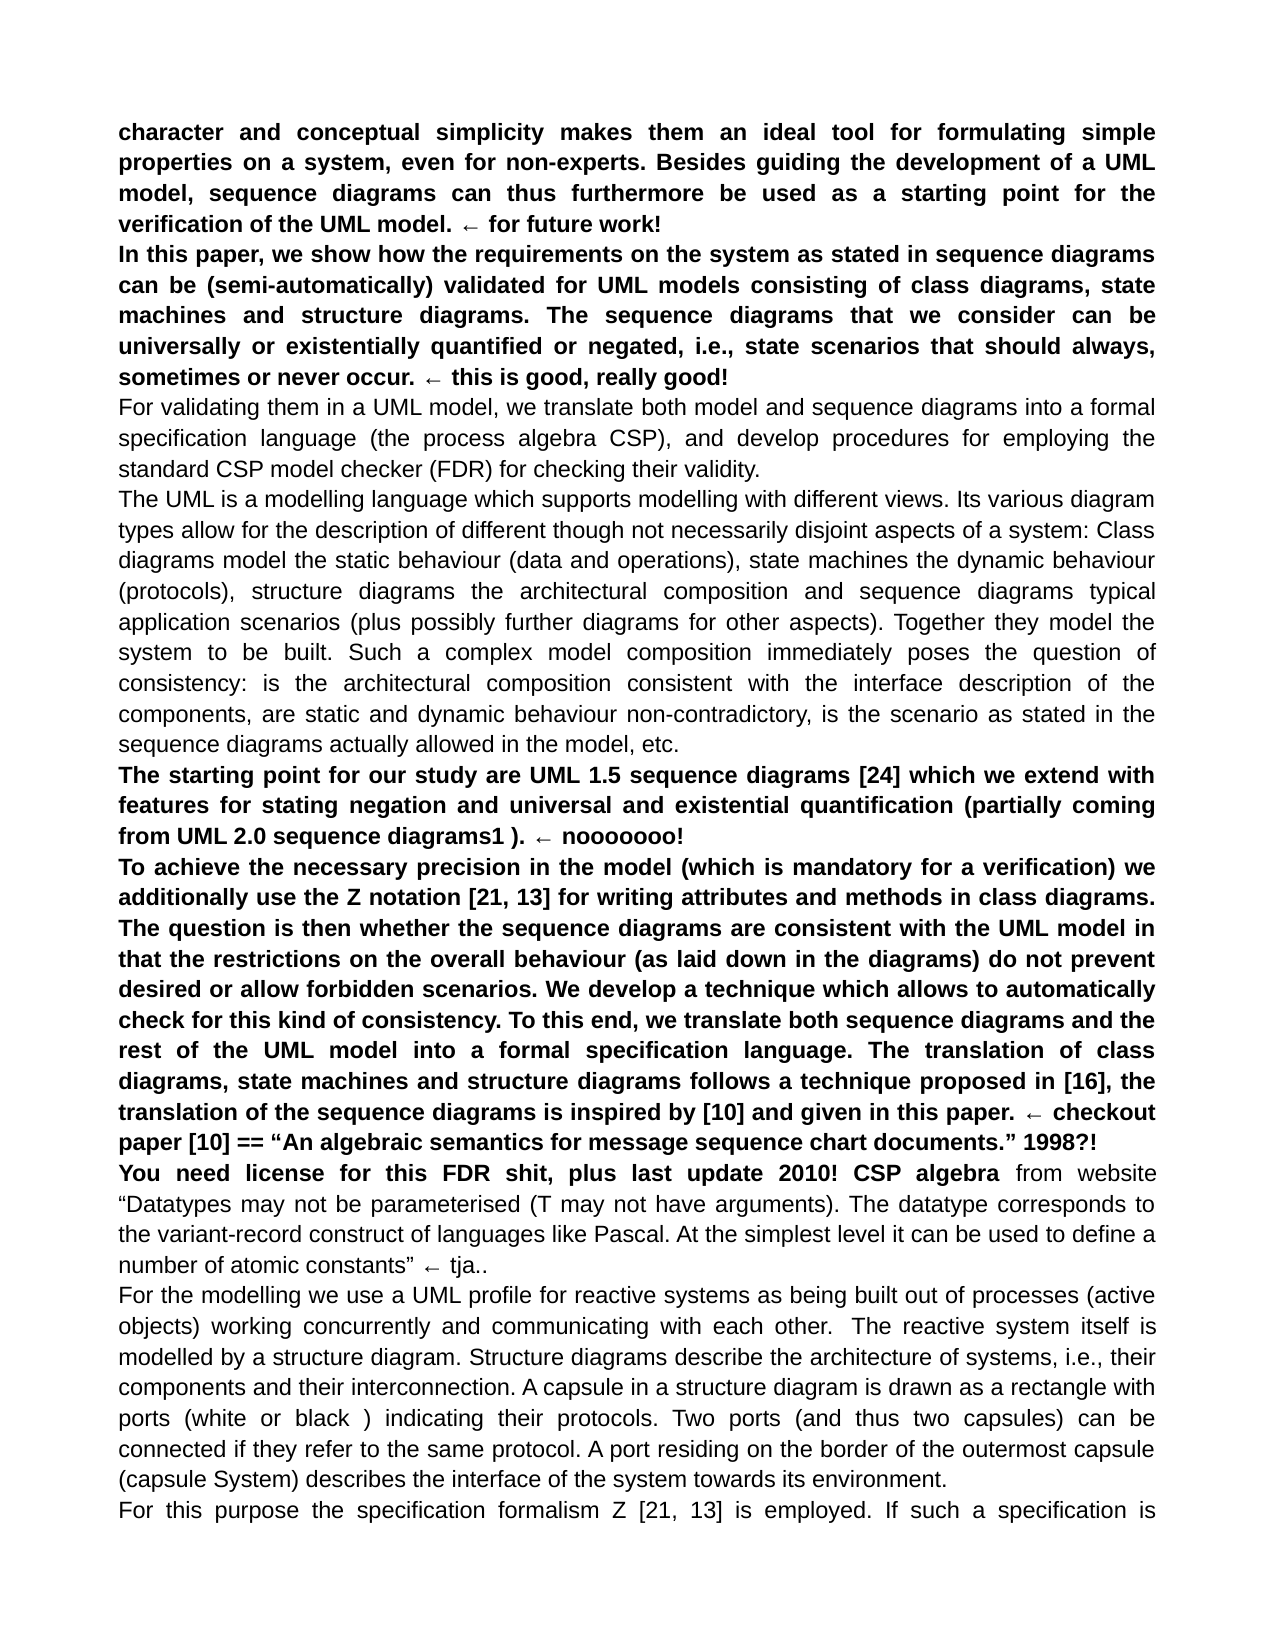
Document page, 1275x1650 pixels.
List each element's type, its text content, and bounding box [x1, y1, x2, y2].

text The starting point for our study are UML 1.5 sequence diagrams [24] which we extend with features for stating negation and universal and existential quantification (partially coming from UML 2.0 sequence diagrams1 ). ← nooooooo! [118, 761, 1157, 849]
text For the modelling we use a UML profile for reactive systems as being built out of processes (active objects) working concurrently and communicating with each other. The reactive system itself is modelled by a structure diagram. Structure diagrams describe the architecture of systems, i.e., their components and their interconnection. A capsule in a structure diagram is drawn as a rectangle with ports (white or black ) indicating their protocols. Two ports (and thus two capsules) can be connected if they refer to the same protocol. A port residing on the border of the outermost capsule (capsule System) describes the interface of the system towards its environment. [118, 1282, 1157, 1492]
text In this paper, we show how the requirements on the system as stated in sequence diagrams can be (semi-automatically) validated for UML models consisting of class diagrams, state machines and structure diagrams. The sequence diagrams that we consider can be universally or existentially quantified or negated, i.e., state scenarios that should always, sometimes or never occur. ← this is good, really good! [118, 241, 1157, 390]
text The UML is a modelling language which supports modelling with different views. Its various diagram types allow for the description of different though not necessarily disjoint aspects of a system: Class diagrams model the static behaviour (data and operations), state machines the dynamic behaviour (protocols), structure diagrams the architectural composition and sequence diagrams typical application scenarios (plus possibly further diagrams for other aspects). Together they model the system to be built. Such a complex model composition immediately poses the question of consistency: is the architectural composition consistent with the interface description of the components, are static and dynamic behaviour non-contradictory, is the scenario as stated in the sequence diagrams actually allowed in the model, etc. [118, 486, 1157, 757]
text For validating them in a UML model, we translate both model and sequence diagrams into a formal specification language (the process algebra CSP), and develop procedures for employing the standard CSP model checker (FDR) for checking their validity. [118, 394, 1157, 482]
text For this purpose the specification formalism Z [21, 13] is employed. If such a specification is [118, 1496, 1157, 1523]
text To achieve the necessary precision in the model (which is mandatory for a verification) we additionally use the Z notation [21, 13] for writing attributes and methods in class diagrams. The question is then whether the sequence diagrams are consistent with the UML model in that the restrictions on the overall behaviour (as laid down in the diagrams) do not prevent desired or allow forbidden scenarios. We develop a technique which allows to automatically check for this kind of consistency. To this end, we translate both sequence diagrams and the rest of the UML model into a formal specification language. The translation of class diagrams, state machines and structure diagrams follows a technique proposed in [16], the translation of the sequence diagrams is inspired by [10] and given in this paper. ← checkout paper [10] == “An algebraic semantics for message sequence chart documents.” 1998?! [118, 853, 1157, 1156]
text character and conceptual simplicity makes them an ideal tool for formulating simple properties on a system, even for non-experts. Besides guiding the development of a UML model, sequence diagrams can thus furthermore be used as a starting point for the verification of the UML model. ← for future work! [118, 118, 1157, 237]
text You need license for this FDR shit, plus last update 2010! CSP algebra from website “Datatypes may not be parameterised (T may not have arguments). The datatype corresponds to the variant-record construct of languages like Pascal. At the simplest level it can be used to define a number of atomic constants” ← tja.. [118, 1159, 1157, 1278]
